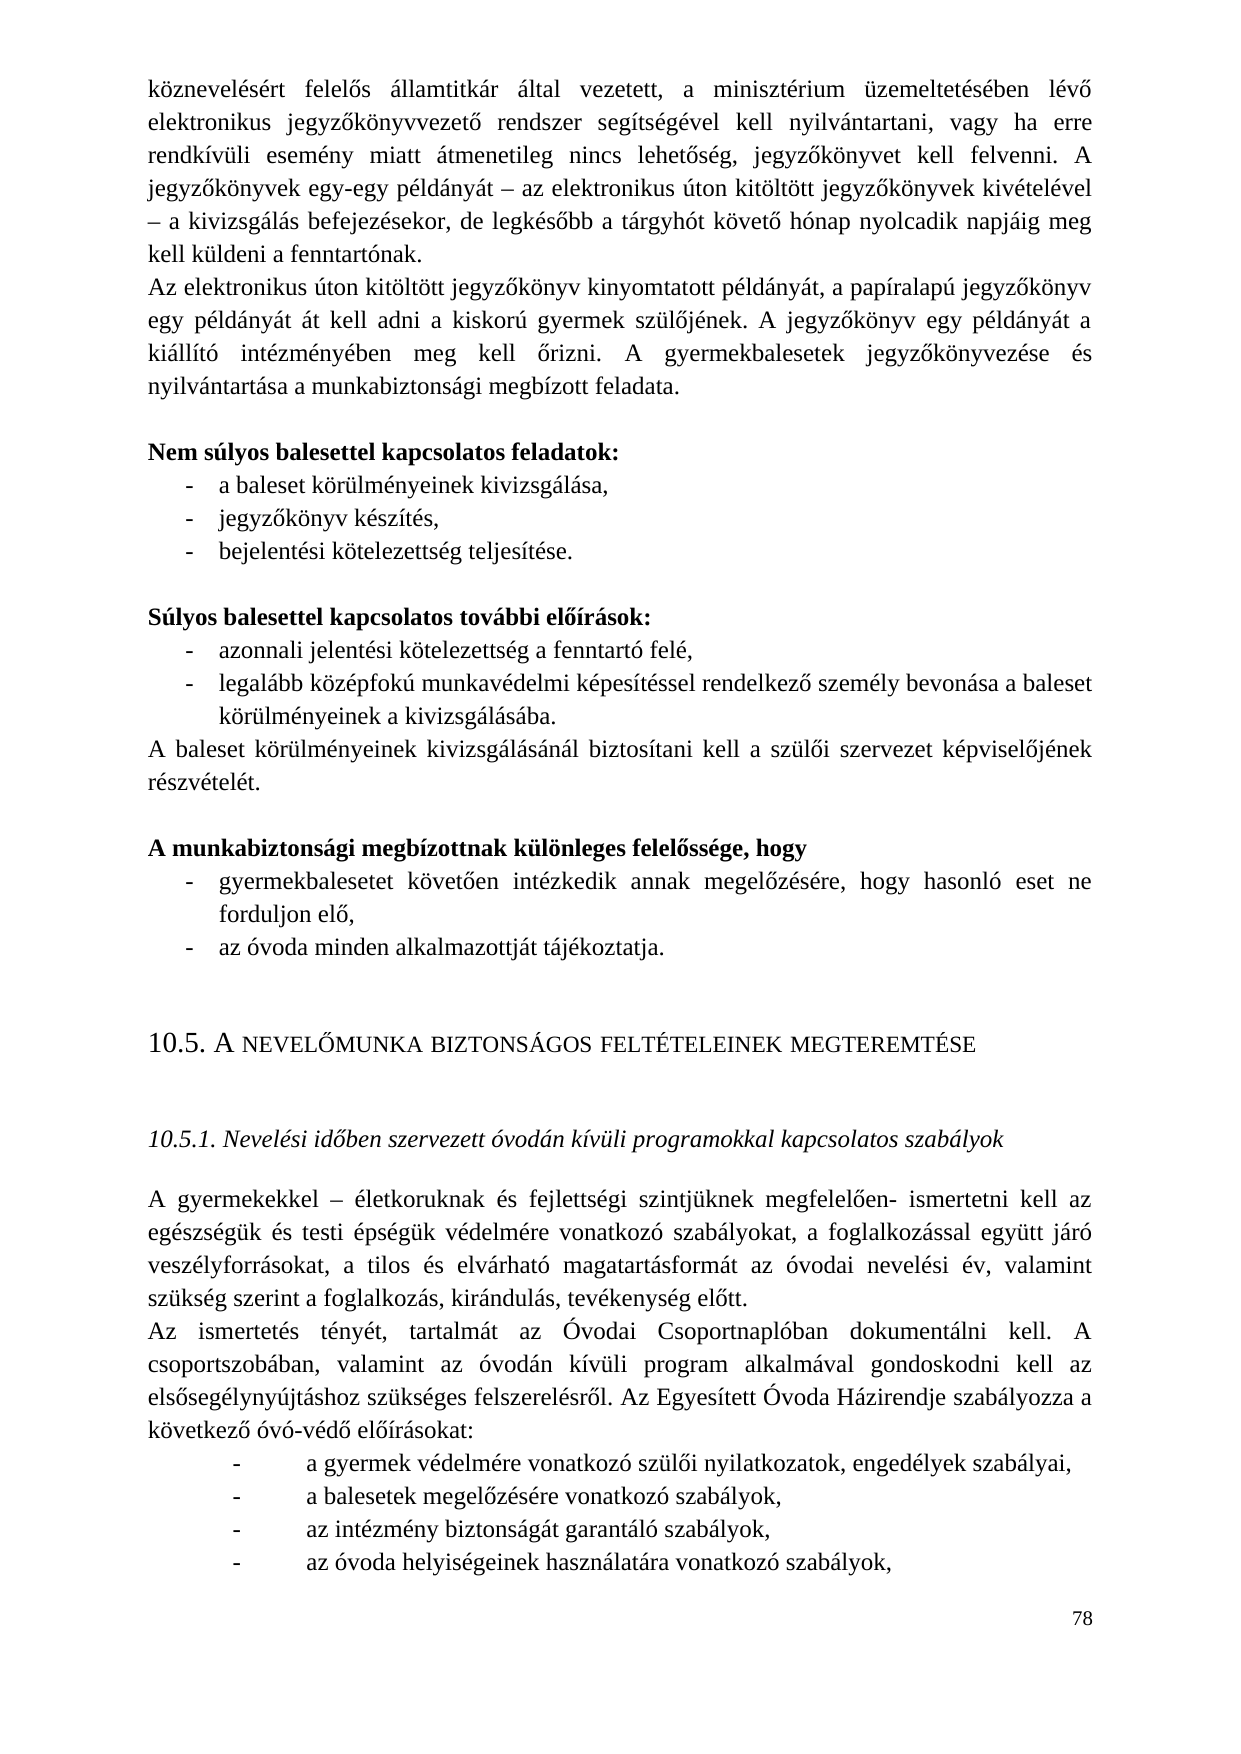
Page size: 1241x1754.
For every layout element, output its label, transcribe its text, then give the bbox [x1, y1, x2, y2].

list az óvoda helyiségeinek használatára vonatkozó szabályok, [232, 1547, 1093, 1576]
list az intézmény biztonságát garantáló szabályok, [232, 1514, 1093, 1543]
text köznevelésért felelős államtitkár által vezetett, a minisztérium üzemeltetésében lévő elektronikus jegyzőkönyvvezető rendszer segítségével kell nyilvántartani, vagy ha erre rendkívüli esemény miatt átmenetileg nincs lehetőség, jegyzőkönyvet kell felvenni. A jegyzőkönyvek egy-egy példányát – az elektronikus úton kitöltött jegyzőkönyvek kivételével – a kivizsgálás befejezésekor, de legkésőbb a tárgyhót követő hónap nyolcadik napjáig meg kell küldeni a fenntartónak. [148, 74, 1093, 268]
list az óvoda minden alkalmazottját tájékoztatja. [185, 932, 1093, 961]
list legalább középfokú munkavédelmi képesítéssel rendelkező személy bevonása a baleset körülményeinek a kivizsgálásába. [185, 668, 1093, 730]
text A baleset körülményeinek kivizsgálásánál biztosítani kell a szülői szervezet képviselőjének részvételét. [148, 734, 1093, 796]
text A munkabiztonsági megbízottnak különleges felelőssége, hogy [148, 833, 1093, 862]
list a balesetek megelőzésére vonatkozó szabályok, [232, 1481, 1093, 1510]
subtitle 10.5.1. Nevelési időben szervezett óvodán kívüli programokkal kapcsolatos szabályok [148, 1124, 1093, 1152]
list a baleset körülményeinek kivizsgálása, [185, 470, 1093, 499]
text Súlyos balesettel kapcsolatos további előírások: [148, 602, 1093, 631]
subtitle 10.5. A nevelőmunka biztonságos feltételeinek megteremtése [148, 1025, 1093, 1058]
list azonnali jelentési kötelezettség a fenntartó felé, [185, 635, 1093, 664]
list bejelentési kötelezettség teljesítése. [185, 536, 1093, 565]
text Az elektronikus úton kitöltött jegyzőkönyv kinyomtatott példányát, a papíralapú jegyzőkönyv egy példányát át kell adni a kiskorú gyermek szülőjének. A jegyzőkönyv egy példányát a kiállító intézményében meg kell őrizni. A gyermekbalesetek jegyzőkönyvezése és nyilvántartása a munkabiztonsági megbízott feladata. [148, 272, 1093, 400]
text Nem súlyos balesettel kapcsolatos feladatok: [148, 437, 1093, 466]
text Az ismertetés tényét, tartalmát az Óvodai Csoportnaplóban dokumentálni kell. A csoportszobában, valamint az óvodán kívüli program alkalmával gondoskodni kell az elsősegélynyújtáshoz szükséges felszerelésről. Az Egyesített Óvoda Házirendje szabályozza a következő óvó-védő előírásokat: [147, 1316, 1093, 1444]
list gyermekbalesetet követően intézkedik annak megelőzésére, hogy hasonló eset ne forduljon elő, [185, 866, 1093, 928]
list jegyzőkönyv készítés, [185, 503, 1093, 532]
text A gyermekekkel – életkoruknak és fejlettségi szintjüknek megfelelően- ismertetni kell az egészségük és testi épségük védelmére vonatkozó szabályokat, a foglalkozással együtt járó veszélyforrásokat, a tilos és elvárható magatartásformát az óvodai nevelési év, valamint szükség szerint a foglalkozás, kirándulás, tevékenység előtt. [148, 1184, 1093, 1312]
list a gyermek védelmére vonatkozó szülői nyilatkozatok, engedélyek szabályai, [232, 1448, 1093, 1477]
